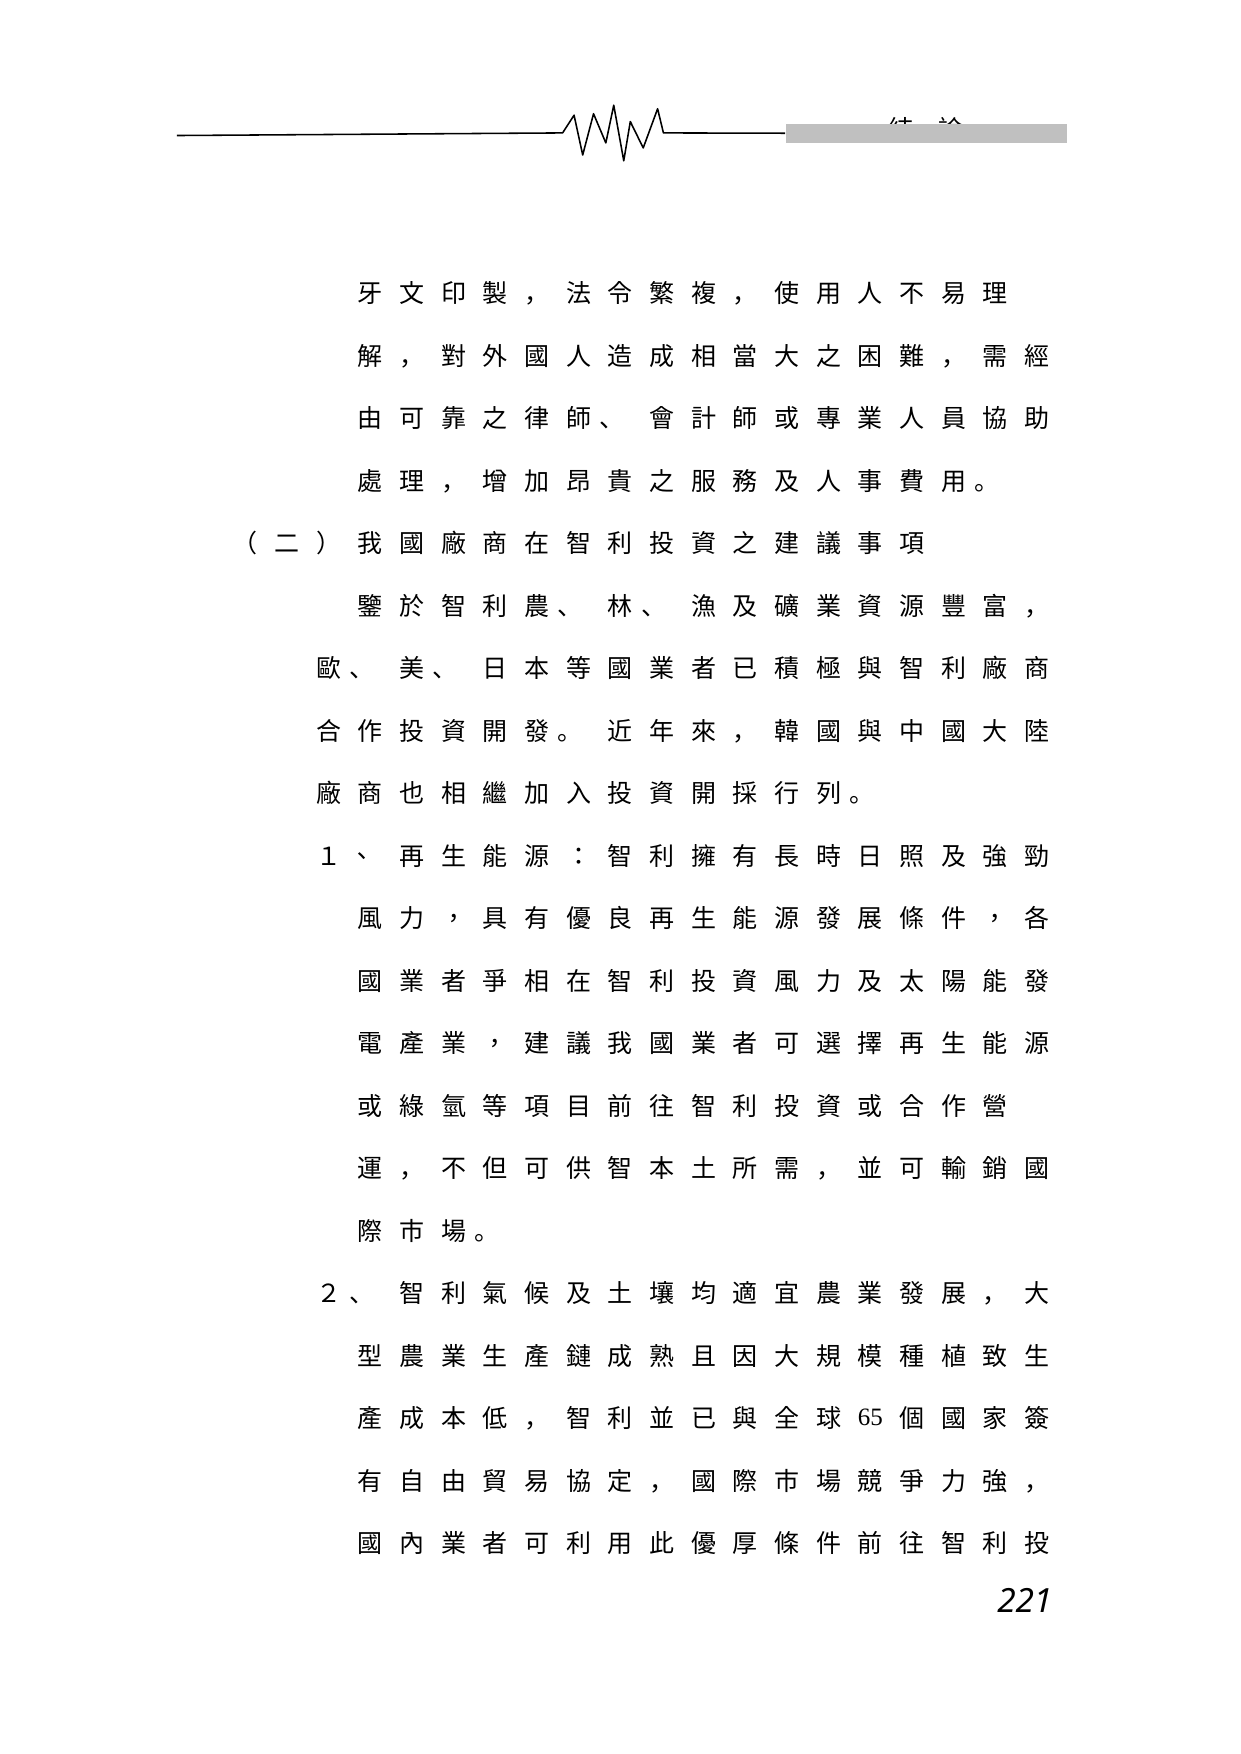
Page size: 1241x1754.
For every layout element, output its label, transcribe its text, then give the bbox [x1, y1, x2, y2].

text 牙文印製，法令繁複，使用人不易理解，對外國人造成相當大之困難，需經由可靠之律師、會計師或專業人員協助處理，增加昂貴之服務及人事費用。 [330, 250, 1058, 500]
text ２、智利氣候及土壤均適宜農業發展，大型農業生產鏈成熟且因大規模種植致生產成本低，智利並已與全球65個國家簽有自由貿易協定，國際市場競爭力強，國內業者可利用此優厚條件前往智利投 [281, 1250, 1058, 1563]
text （二）我國廠商在智利投資之建議事項 [207, 500, 1058, 563]
text １、再生能源：智利擁有長時日照及強勁風力，具有優良再生能源發展條件，各國業者爭相在智利投資風力及太陽能發電產業，建議我國業者可選擇再生能源或綠氫等項目前往智利投資或合作營運，不但可供智本土所需，並可輸銷國際市場。 [281, 813, 1058, 1250]
text 鑒於智利農、林、漁及礦業資源豐富，歐、美、日本等國業者已積極與智利廠商合作投資開發。近年來，韓國與中國大陸廠商也相繼加入投資開採行列。 [281, 563, 1058, 813]
